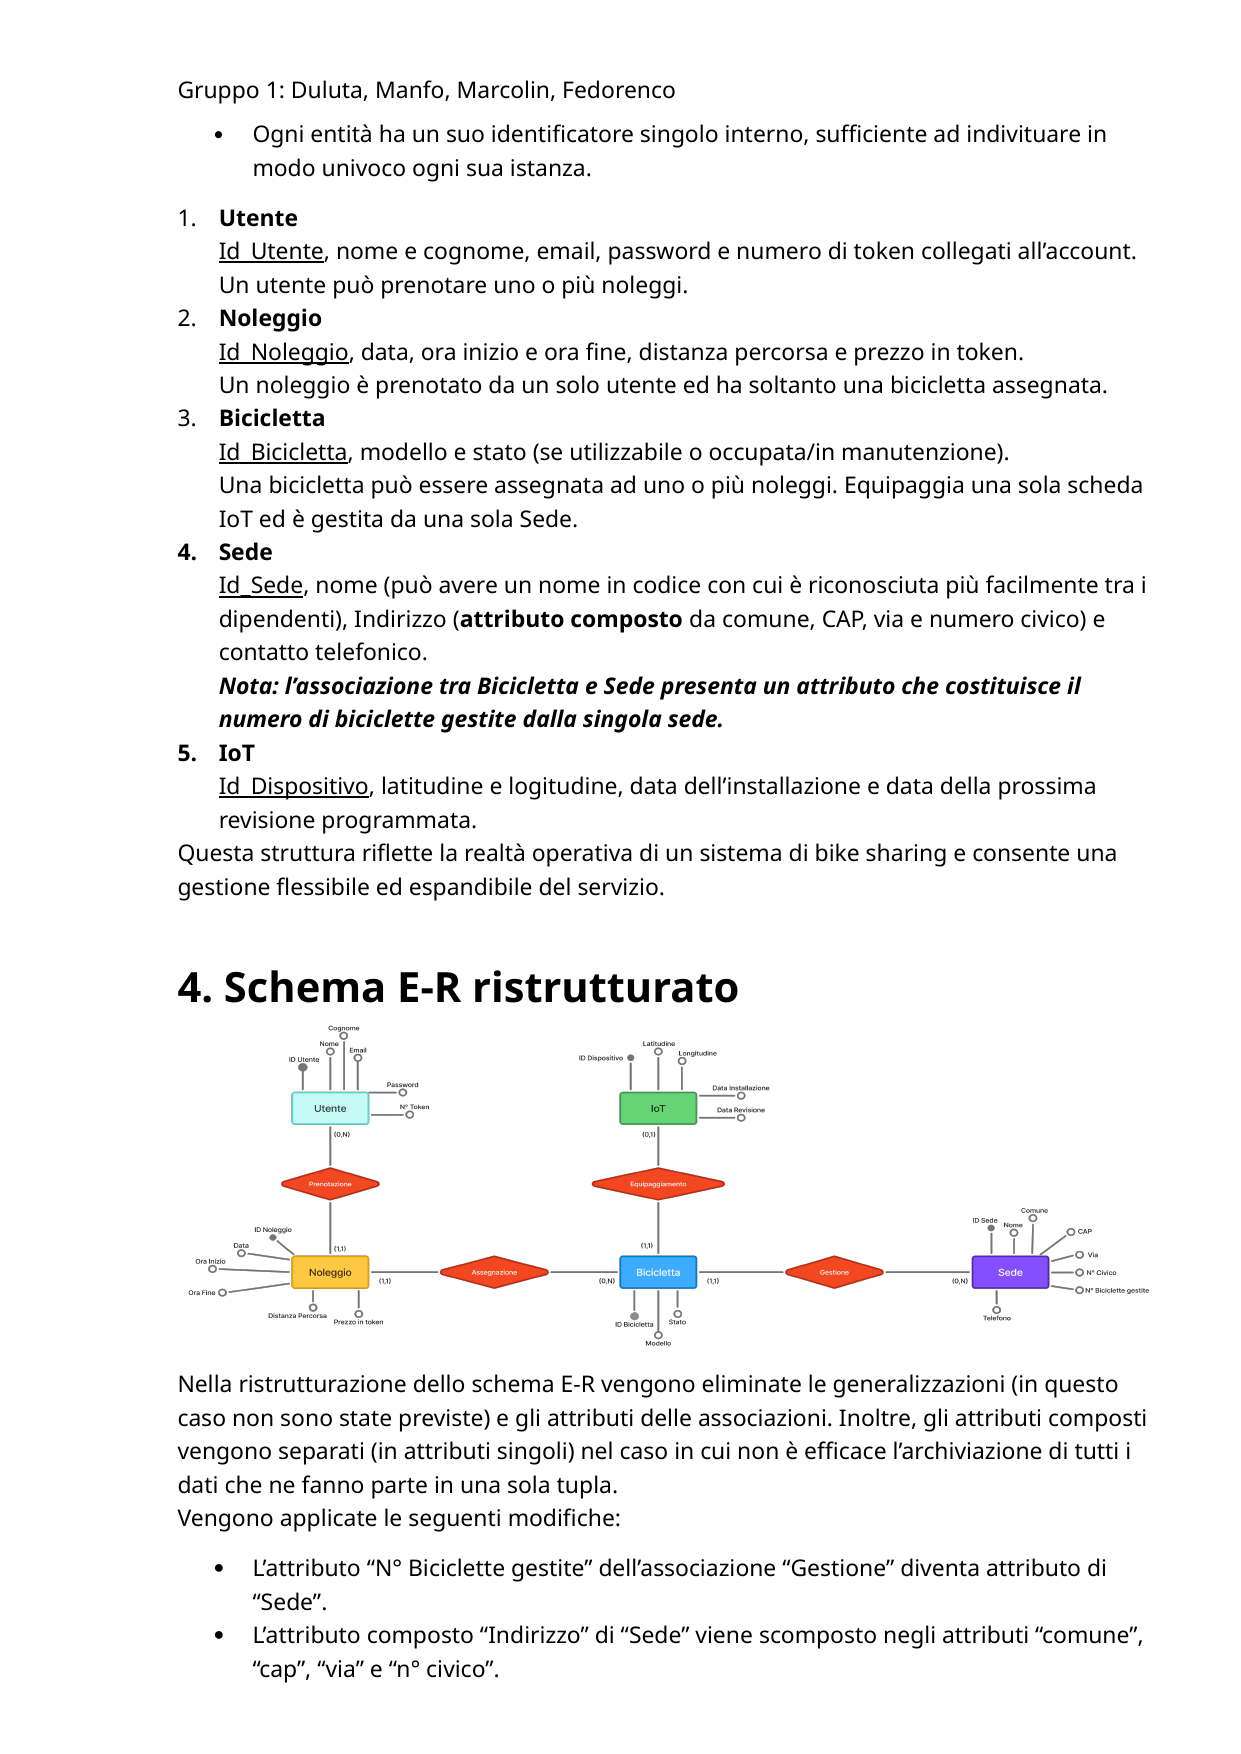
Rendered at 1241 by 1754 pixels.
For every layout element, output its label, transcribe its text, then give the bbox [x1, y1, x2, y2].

list IoT [177, 737, 1152, 768]
list Sede [177, 536, 1152, 567]
list Ogni entità ha un suo identificatore singolo interno, sufficiente ad indivituare in modo univoco ogni sua istanza. [215, 118, 1152, 183]
list Id_Sede, nome (può avere un nome in codice con cui è riconosciuta più facilmente tra i dipendenti), Indirizzo (attributo composto da comune, CAP, via e numero civico) e contatto telefonico. Nota: l’associazione tra Bicicletta e Sede presenta un attributo che costituisce il numero di biciclette gestite dalla singola sede. [218, 569, 1152, 734]
text Questa struttura riflette la realtà operativa di un sistema di bike sharing e consente una gestione flessibile ed espandibile del servizio. [177, 837, 1152, 902]
list Id_Dispositivo, latitudine e logitudine, data dell’installazione e data della prossima revisione programmata. [218, 770, 1152, 835]
list Noleggio Id_Noleggio, data, ora inizio e ora fine, distanza percorsa e prezzo in token. Un noleggio è prenotato da un solo utente ed ha soltanto una bicicletta assegnata. [177, 302, 1152, 400]
text Nella ristrutturazione dello schema E-R vengono eliminate le generalizzazioni (in questo caso non sono state previste) e gli attributi delle associazioni. Inoltre, gli attributi composti vengono separati (in attributi singoli) nel caso in cui non è efficace l’archiviazione di tutti i dati che ne fanno parte in una sola tupla. Vengono applicate le seguenti modifiche: [177, 1368, 1152, 1533]
list L’attributo “N° Biciclette gestite” dell’associazione “Gestione” diventa attributo di “Sede”. [215, 1552, 1152, 1617]
list Bicicletta Id_Bicicletta, modello e stato (se utilizzabile o occupata/in manutenzione). Una bicicletta può essere assegnata ad uno o più noleggi. Equipaggia una sola scheda IoT ed è gestita da una sola Sede. [177, 402, 1152, 534]
list Utente Id_Utente, nome e cognome, email, password e numero di token collegati all’account. Un utente può prenotare uno o più noleggi. [177, 202, 1152, 300]
list L’attributo composto “Indirizzo” di “Sede” viene scomposto negli attributi “comune”, “cap”, “via” e “n° civico”. [215, 1619, 1152, 1684]
subtitle 4. Schema E-R ristrutturato [177, 958, 1152, 1356]
